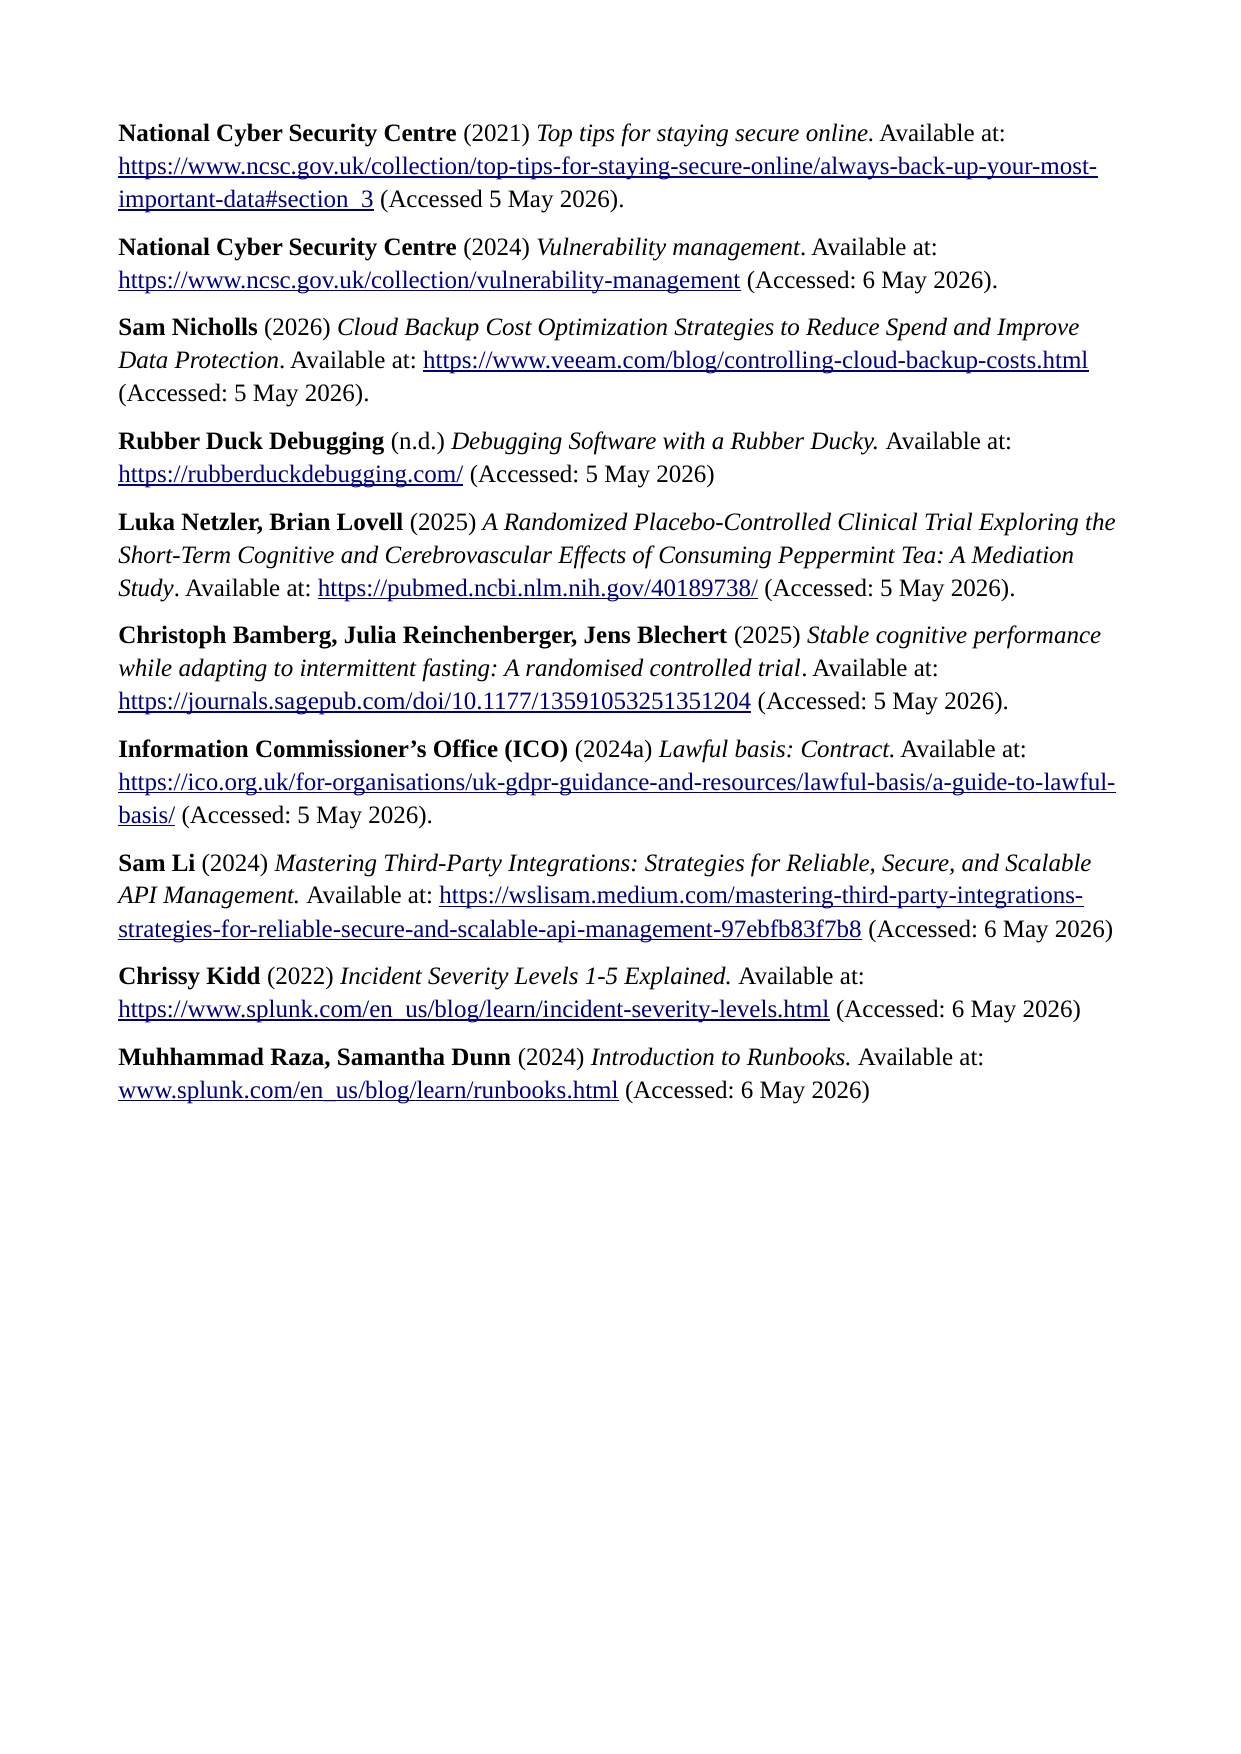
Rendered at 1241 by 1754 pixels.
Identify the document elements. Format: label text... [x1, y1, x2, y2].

text Muhhammad Raza, Samantha Dunn (2024) Introduction to Runbooks. Available at: www.splunk.com/en_us/blog/learn/runbooks.html (Accessed: 6 May 2026) [118, 1042, 1122, 1104]
text Information Commissioner’s Office (ICO) (2024a) Lawful basis: Contract. Available at: https://ico.org.uk/for-organisations/uk-gdpr-guidance-and-resources/lawful-basis/a-guide-to-lawful-basis/ (Accessed: 5 May 2026). [118, 734, 1122, 829]
text Christoph Bamberg, Julia Reinchenberger, Jens Blechert (2025) Stable cognitive performance while adapting to intermittent fasting: A randomised controlled trial. Available at: https://journals.sagepub.com/doi/10.1177/13591053251351204 (Accessed: 5 May 2026). [118, 620, 1122, 715]
text Sam Nicholls (2026) Cloud Backup Cost Optimization Strategies to Reduce Spend and Improve Data Protection. Available at: https://www.veeam.com/blog/controlling-cloud-backup-costs.html (Accessed: 5 May 2026). [118, 312, 1122, 407]
text Luka Netzler, Brian Lovell (2025) A Randomized Placebo-Controlled Clinical Trial Exploring the Short-Term Cognitive and Cerebrovascular Effects of Consuming Peppermint Tea: A Mediation Study. Available at: https://pubmed.ncbi.nlm.nih.gov/40189738/ (Accessed: 5 May 2026). [118, 507, 1122, 601]
text Rubber Duck Debugging (n.d.) Debugging Software with a Rubber Ducky. Available at: https://rubberduckdebugging.com/ (Accessed: 5 May 2026) [118, 426, 1122, 488]
text National Cyber Security Centre (2021) Top tips for staying secure online. Available at: https://www.ncsc.gov.uk/collection/top-tips-for-staying-secure-online/always-back-up-your-most-important-data#section_3 (Accessed 5 May 2026). [118, 118, 1122, 213]
text Chrissy Kidd (2022) Incident Severity Levels 1-5 Explained. Available at: https://www.splunk.com/en_us/blog/learn/incident-severity-levels.html (Accessed: 6 May 2026) [118, 961, 1122, 1023]
text National Cyber Security Centre (2024) Vulnerability management. Available at: https://www.ncsc.gov.uk/collection/vulnerability-management (Accessed: 6 May 2026). [118, 232, 1122, 293]
text Sam Li (2024) Mastering Third-Party Integrations: Strategies for Reliable, Secure, and Scalable API Management. Available at: https://wslisam.medium.com/mastering-third-party-integrations-strategies-for-reliable-secure-and-scalable-api-management-97ebfb83f7b8 (Accessed: 6 May 2026) [118, 848, 1122, 942]
